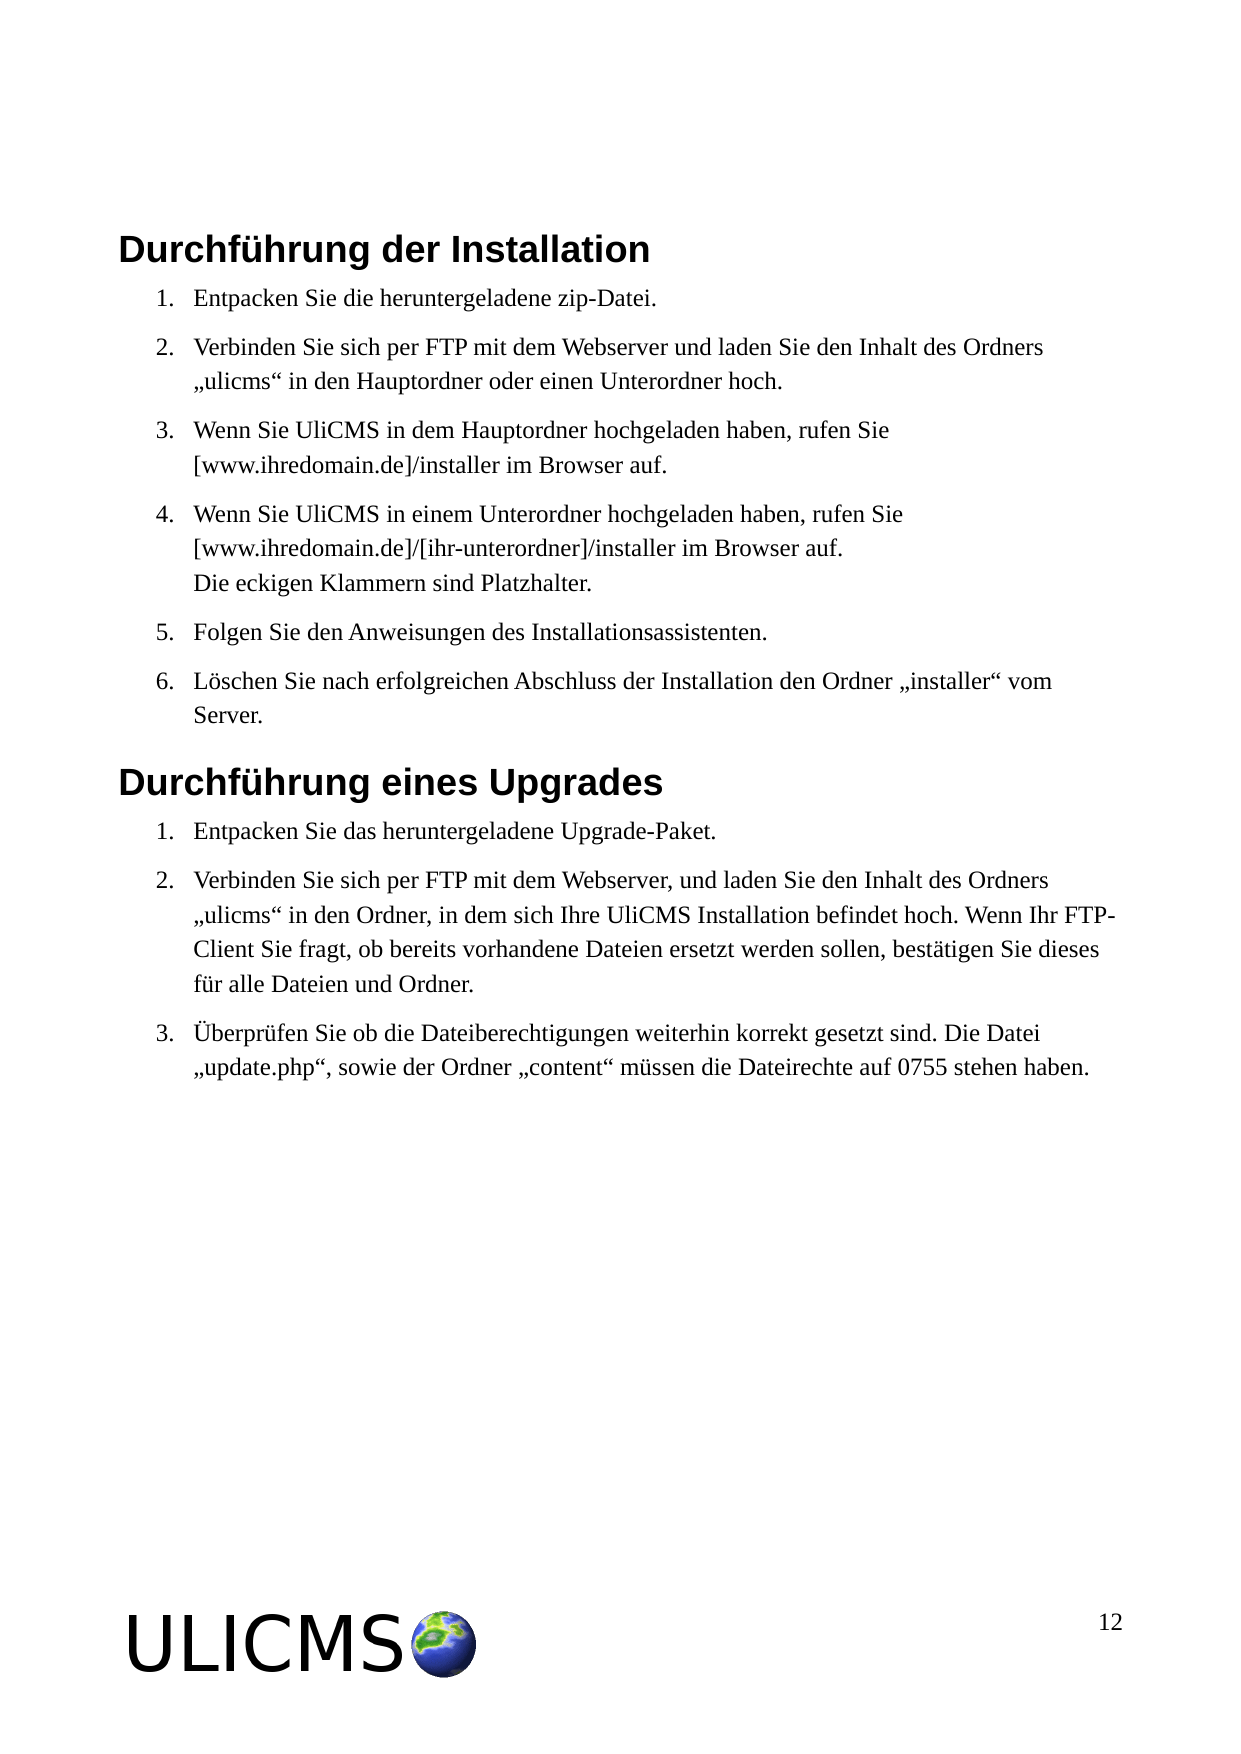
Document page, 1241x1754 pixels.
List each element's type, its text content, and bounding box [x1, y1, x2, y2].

list Entpacken Sie das heruntergeladene Upgrade-Paket. [156, 816, 1123, 845]
list Wenn Sie UliCMS in einem Unterordner hochgeladen haben, rufen Sie [www.ihredomain.de]/[ihr-unterordner]/installer im Browser auf. Die eckigen Klammern sind Platzhalter. [156, 499, 1123, 597]
picture [118, 1607, 479, 1681]
list Entpacken Sie die heruntergeladene zip-Datei. [156, 283, 1123, 312]
list Verbinden Sie sich per FTP mit dem Webserver, und laden Sie den Inhalt des Ordners „ulicms“ in den Ordner, in dem sich Ihre UliCMS Installation befindet hoch. Wenn Ihr FTP-Client Sie fragt, ob bereits vorhandene Dateien ersetzt werden sollen, bestätigen Sie dieses für alle Dateien und Ordner. [156, 865, 1123, 997]
subtitle Durchführung eines Upgrades [118, 760, 1123, 804]
subtitle Durchführung der Installation [118, 227, 1123, 270]
list Überprüfen Sie ob die Dateiberechtigungen weiterhin korrekt gesetzt sind. Die Datei „update.php“, sowie der Ordner „content“ müssen die Dateirechte auf 0755 stehen haben. [156, 1018, 1123, 1081]
list Verbinden Sie sich per FTP mit dem Webserver und laden Sie den Inhalt des Ordners „ulicms“ in den Hauptordner oder einen Unterordner hoch. [156, 332, 1123, 395]
list Folgen Sie den Anweisungen des Installationsassistenten. [156, 617, 1123, 646]
list Löschen Sie nach erfolgreichen Abschluss der Installation den Ordner „installer“ vom Server. [156, 666, 1123, 729]
list Wenn Sie UliCMS in dem Hauptordner hochgeladen haben, rufen Sie [www.ihredomain.de]/installer im Browser auf. [156, 415, 1123, 479]
